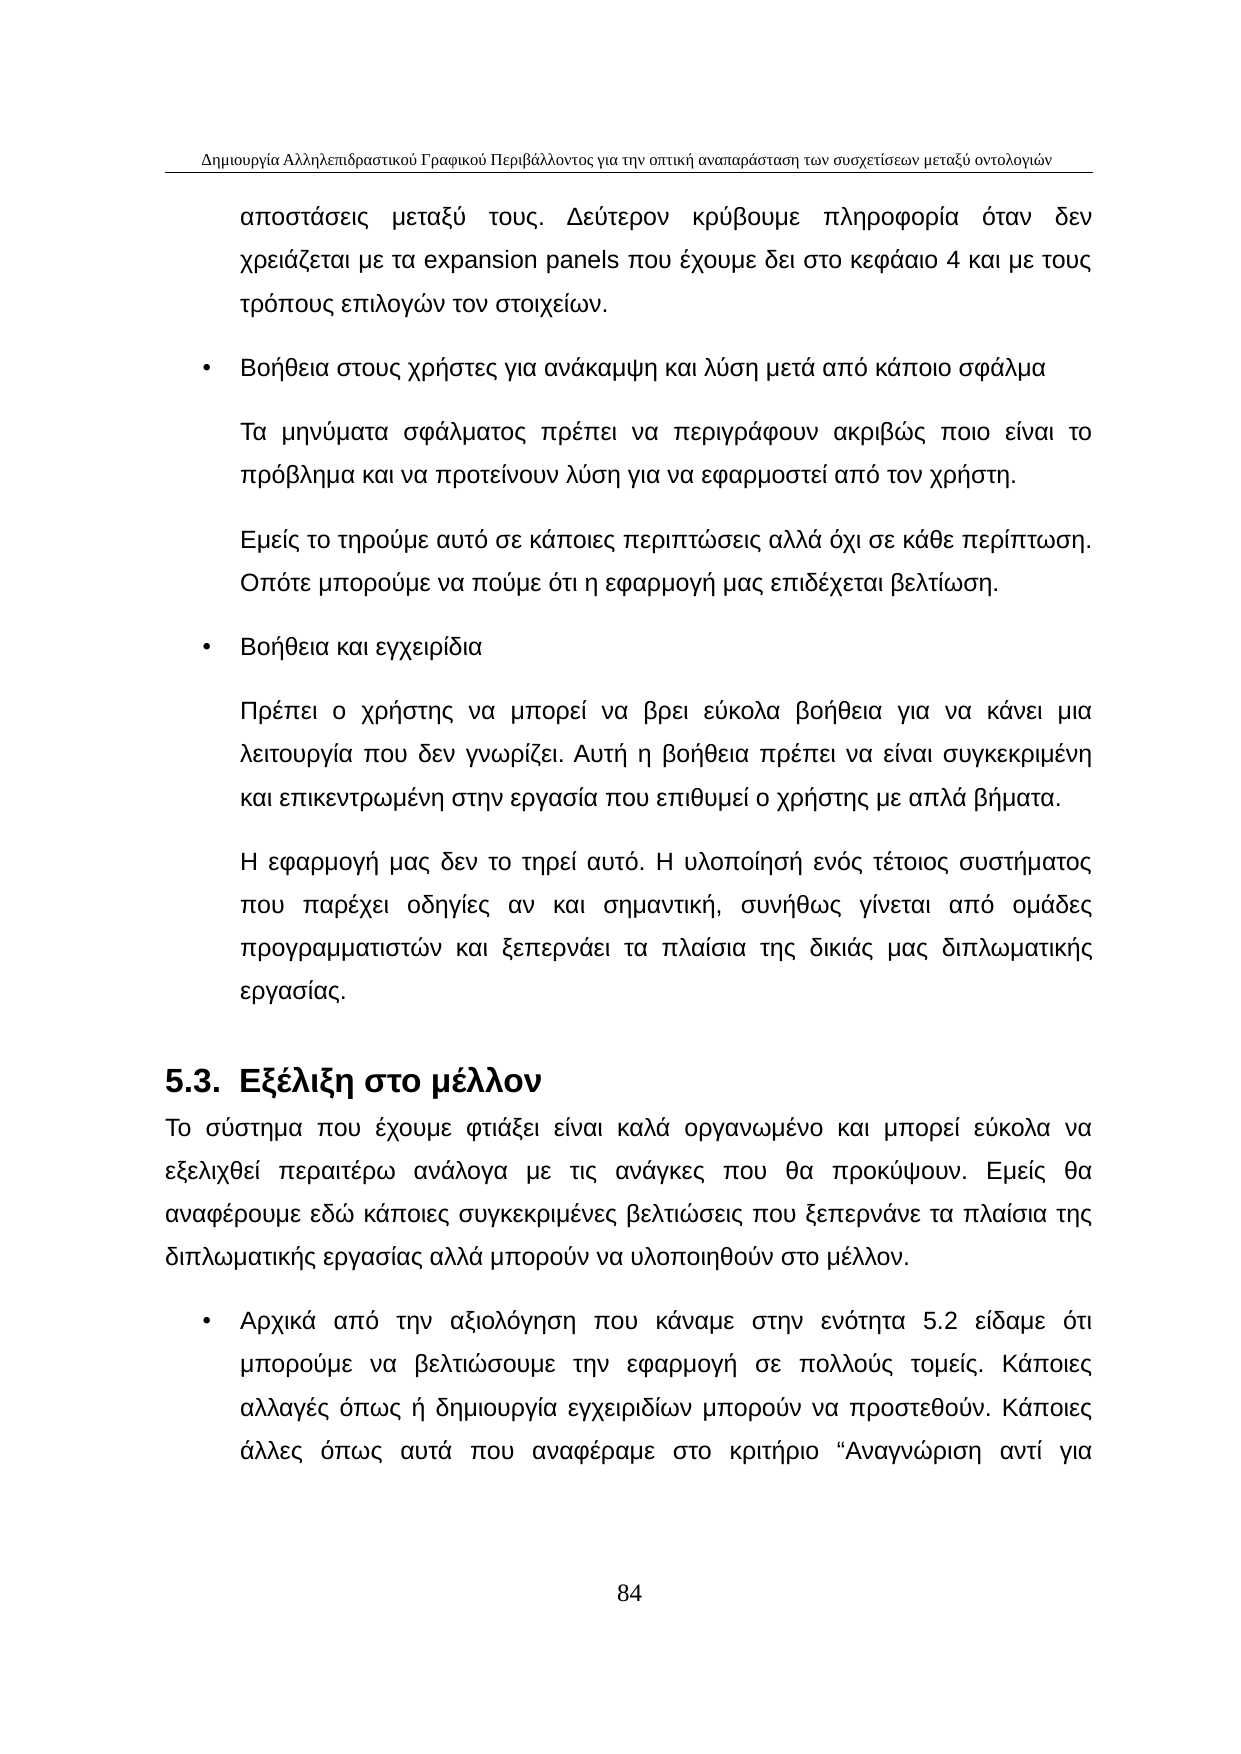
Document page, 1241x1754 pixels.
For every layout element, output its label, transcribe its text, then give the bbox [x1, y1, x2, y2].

text Το σύστημα που έχουμε φτιάξει είναι καλά οργανωμένο και μπορεί εύκολα να εξελιχθεί περαιτέρω ανάλογα με τις ανάγκες που θα προκύψουν. Εμείς θα αναφέρουμε εδώ κάποιες συγκεκριμένες βελτιώσεις που ξεπερνάνε τα πλαίσια της διπλωματικής εργασίας αλλά μπορούν να υλοποιηθούν στο μέλλον. [165, 1112, 1093, 1271]
list αποστάσεις μεταξύ τους. Δεύτερον κρύβουμε πληροφορία όταν δεν χρειάζεται με τα expansion panels που έχουμε δει στο κεφάαιο 4 και με τους τρόπους επιλογών τον στοιχείων. [202, 202, 1093, 317]
subtitle Εξέλιξη στο μέλλον [165, 1061, 1093, 1100]
list Πρέπει ο χρήστης να μπορεί να βρει εύκολα βοήθεια για να κάνει μια λειτουργία που δεν γνωρίζει. Αυτή η βοήθεια πρέπει να είναι συγκεκριμένη και επικεντρωμένη στην εργασία που επιθυμεί ο χρήστης με απλά βήματα. [202, 696, 1093, 811]
list Τα μηνύματα σφάλματος πρέπει να περιγράφουν ακριβώς ποιο είναι το πρόβλημα και να προτείνουν λύση για να εφαρμοστεί από τον χρήστη. [202, 417, 1093, 489]
list Αρχικά από την αξιολόγηση που κάναμε στην ενότητα 5.2 είδαμε ότι μπορούμε να βελτιώσουμε την εφαρμογή σε πολλούς τομείς. Κάποιες αλλαγές όπως ή δημιουργία εγχειριδίων μπορούν να προστεθούν. Κάποιες άλλες όπως αυτά που αναφέραμε στο κριτήριο “Αναγνώριση αντί για [202, 1306, 1093, 1464]
list Βοήθεια και εγχειρίδια [202, 632, 1093, 661]
list Εμείς το τηρούμε αυτό σε κάποιες περιπτώσεις αλλά όχι σε κάθε περίπτωση. Οπότε μπορούμε να πούμε ότι η εφαρμογή μας επιδέχεται βελτίωση. [202, 524, 1093, 596]
list Βοήθεια στους χρήστες για ανάκαμψη και λύση μετά από κάποιο σφάλμα [202, 353, 1093, 382]
list Η εφαρμογή μας δεν το τηρεί αυτό. Η υλοποίησή ενός τέτοιος συστήματος που παρέχει οδηγίες αν και σημαντική, συνήθως γίνεται από ομάδες προγραμματιστών και ξεπερνάει τα πλαίσια της δικιάς μας διπλωματικής εργασίας. [202, 847, 1093, 1005]
